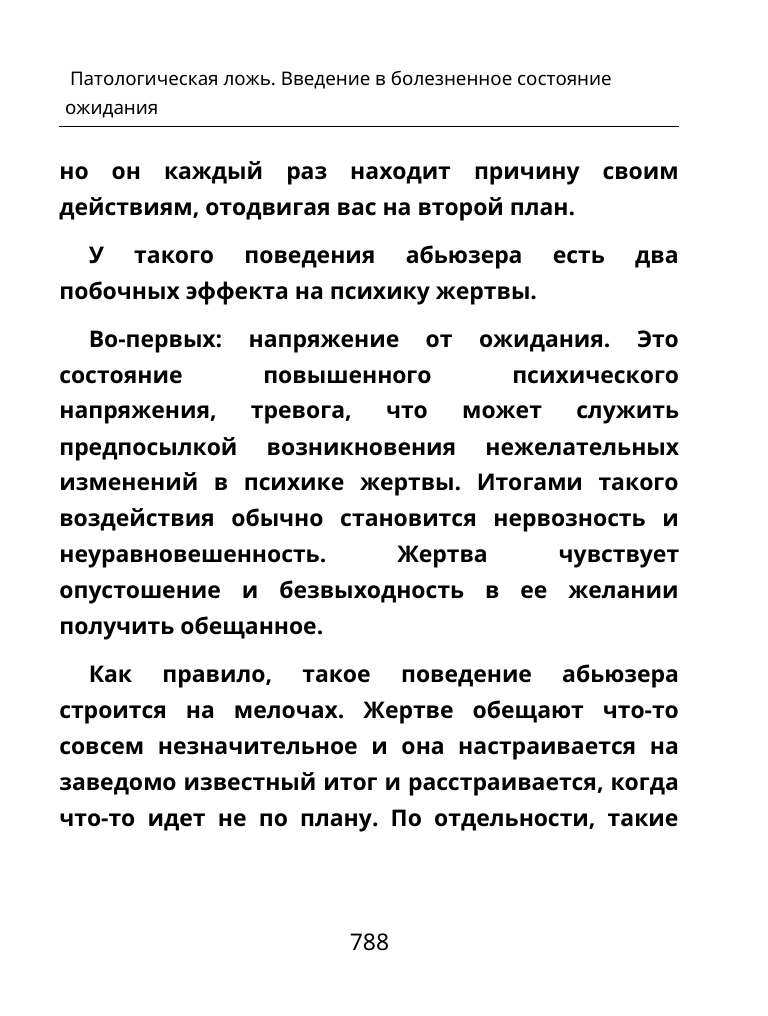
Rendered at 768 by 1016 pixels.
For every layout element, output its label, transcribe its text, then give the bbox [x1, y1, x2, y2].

text но он каждый раз находит причину своим действиям, отодвигая вас на второй план. [59, 155, 679, 222]
text У такого поведения абьюзера есть два побочных эффекта на психику жертвы. [59, 239, 679, 306]
text Во-первых: напряжение от ожидания. Это состояние повышенного психического напряжения, тревога, что может служить предпосылкой возникновения нежелательных изменений в психике жертвы. Итогами такого воздействия обычно становится нервозность и неуравновешенность. Жертва чувствует опустошение и безвыходность в ее желании получить обещанное. [59, 323, 679, 641]
text Как правило, такое поведение абьюзера строится на мелочах. Жертве обещают что-то совсем незначительное и она настраивается на заведомо известный итог и расстраивается, когда что-то идет не по плану. По отдельности, такие [59, 658, 679, 833]
